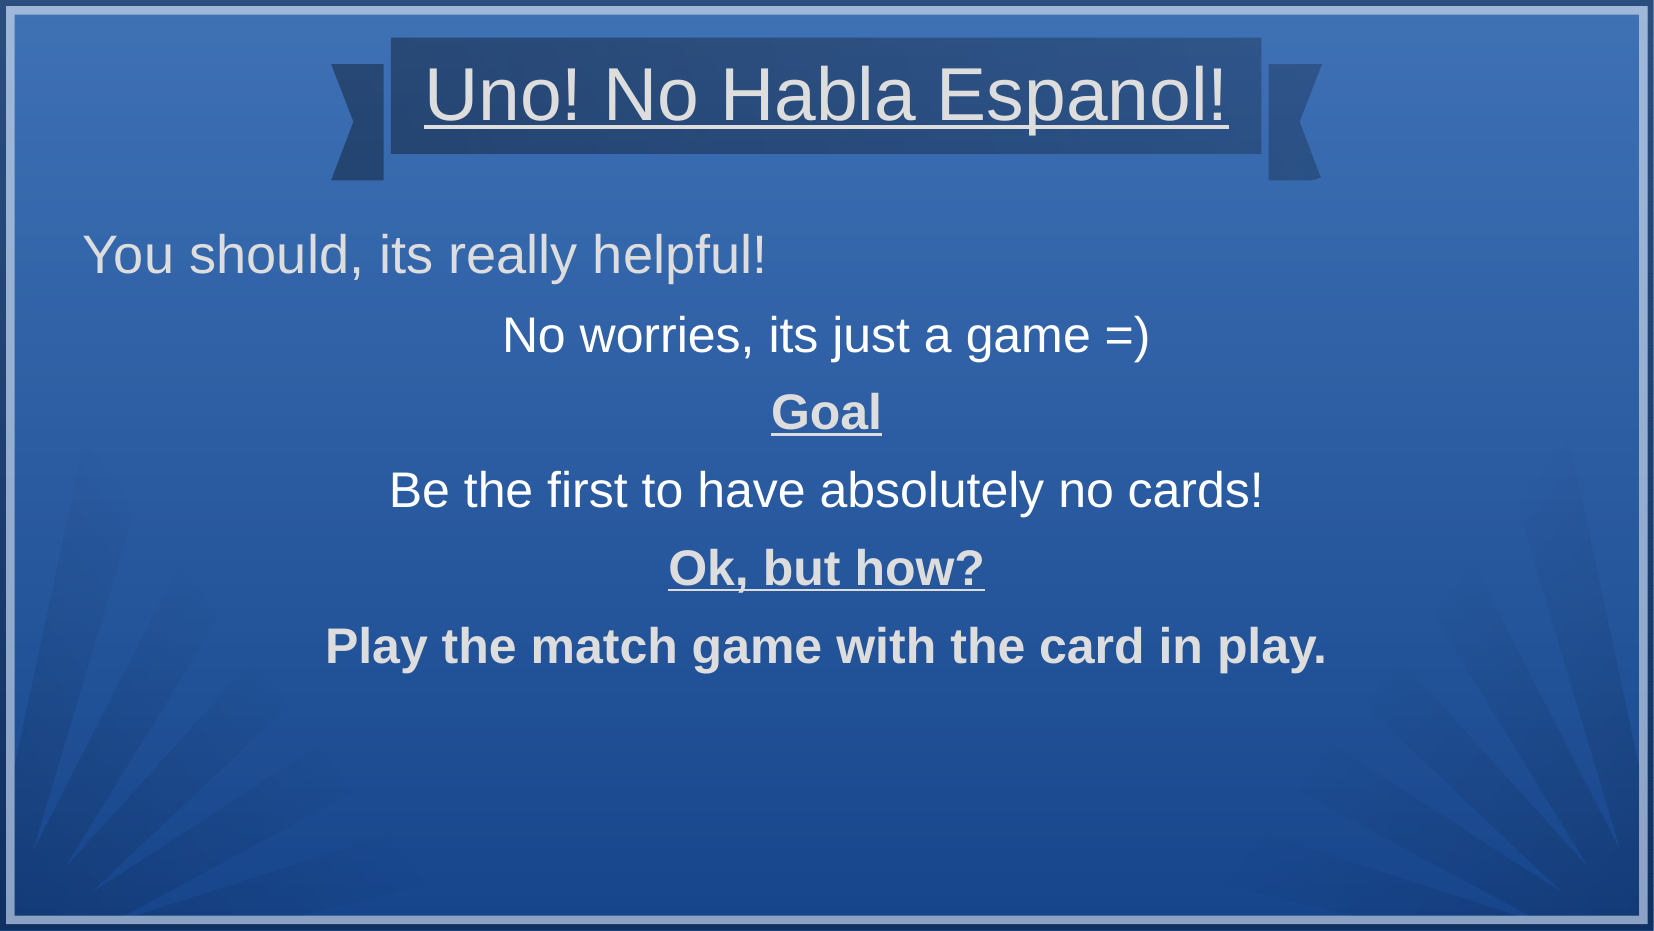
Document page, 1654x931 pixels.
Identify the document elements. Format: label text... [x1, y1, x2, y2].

title Uno! No Habla Espanol! [389, 35, 1264, 154]
list You should, its really helpful! No worries, its just a game =) Goal Be the first to have absolutely no cards! Ok, but how? Play the match game with the card in play. [82, 224, 1571, 848]
